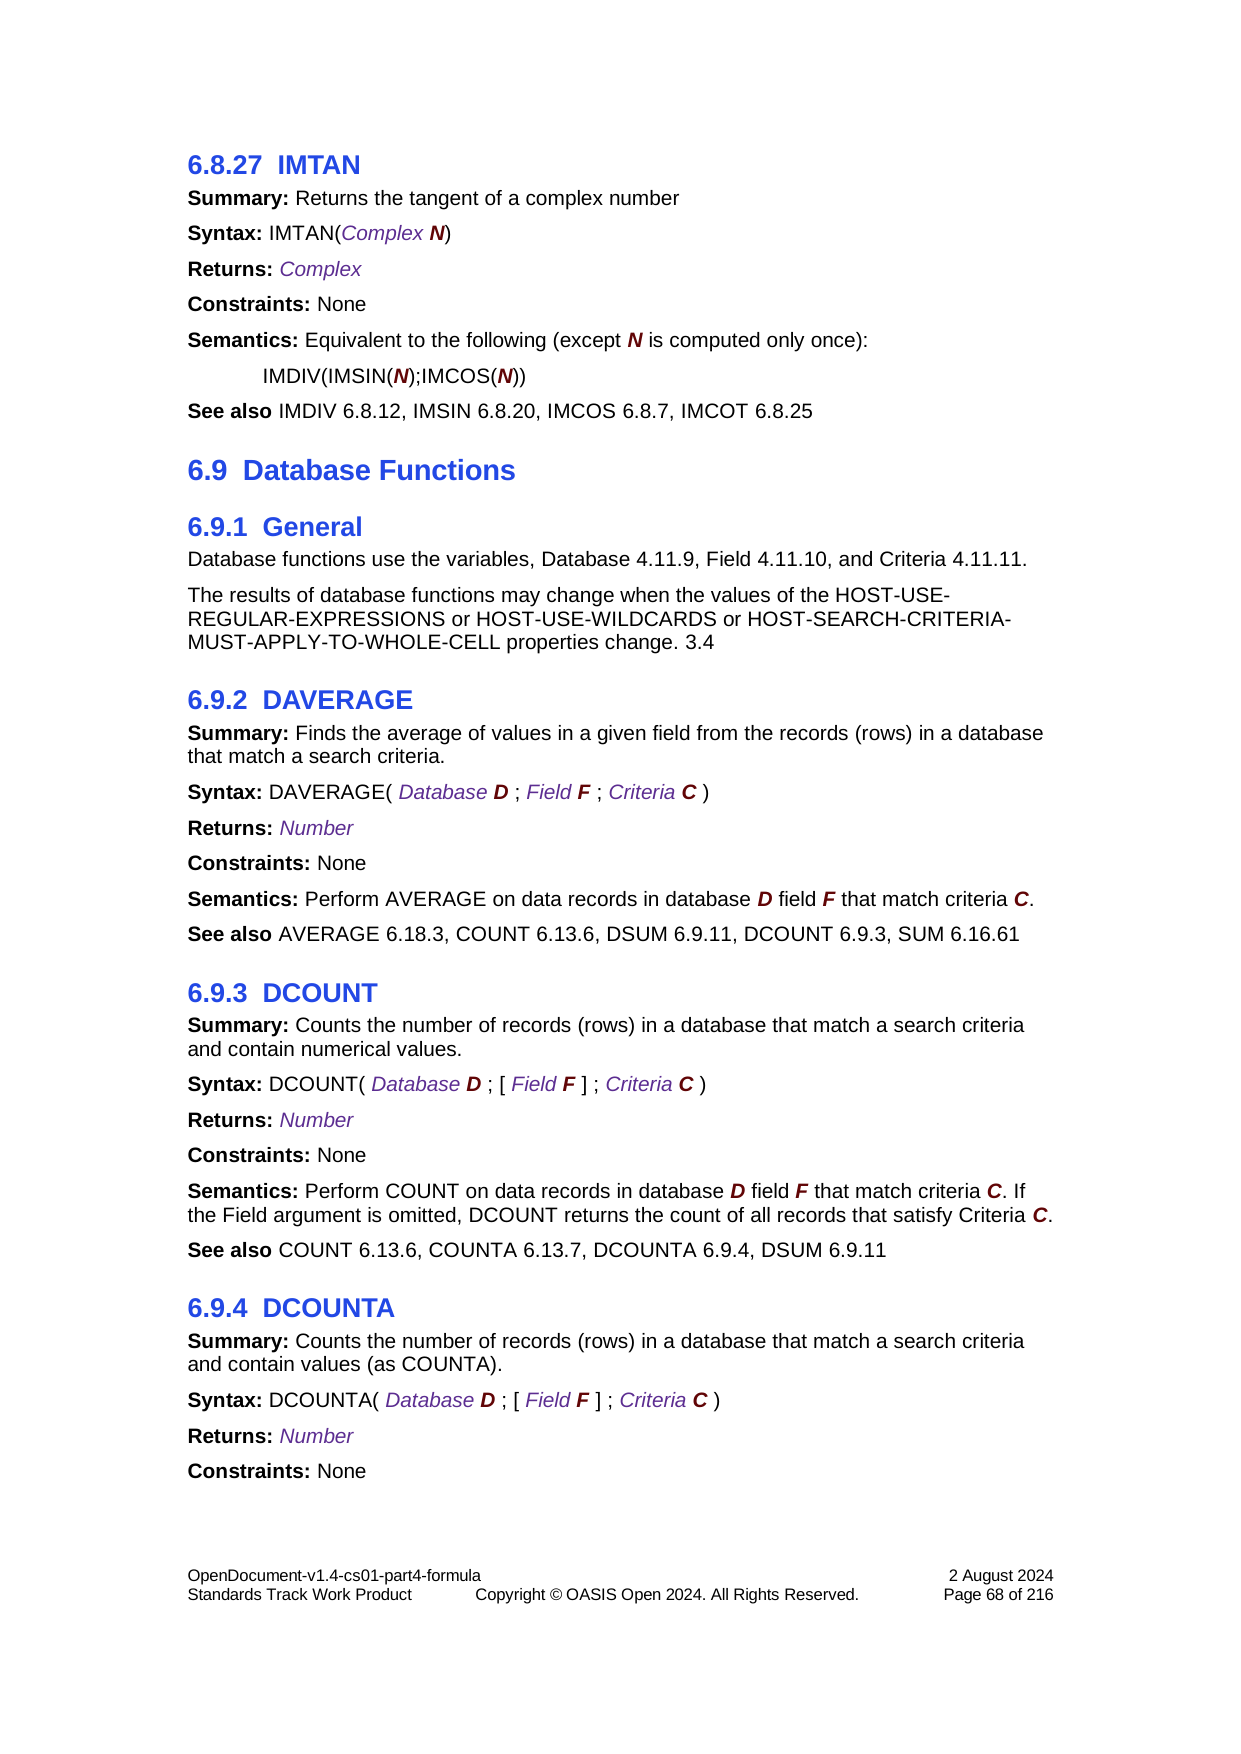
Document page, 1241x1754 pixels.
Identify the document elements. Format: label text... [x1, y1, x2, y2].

text Semantics: Perform AVERAGE on data records in database D field F that match criteria C. [187, 887, 1053, 911]
subtitle DAVERAGE [187, 685, 1053, 715]
text See also IMDIV 6.8.12, IMSIN 6.8.20, IMCOS 6.8.7, IMCOT 6.8.25 [187, 400, 1053, 423]
text Semantics: Equivalent to the following (except N is computed only once): [187, 328, 1053, 352]
text Constraints: None [187, 1460, 1053, 1483]
subtitle DCOUNT [187, 977, 1053, 1007]
subtitle DCOUNTA [187, 1293, 1053, 1323]
text Database functions use the variables, Database 4.11.9, Field 4.11.10, and Criteria 4.11.11. [187, 548, 1053, 571]
text Summary: Counts the number of records (rows) in a database that match a search criteria and contain values (as COUNTA). [187, 1329, 1053, 1376]
text Returns: Number [187, 816, 1053, 839]
text Returns: Number [187, 1424, 1053, 1448]
text Summary: Finds the average of values in a given field from the records (rows) in a database that match a search criteria. [187, 721, 1053, 768]
text Syntax: IMTAN(Complex N) [187, 222, 1053, 245]
text Summary: Returns the tangent of a complex number [187, 186, 1053, 209]
text Constraints: None [187, 1144, 1053, 1167]
text Constraints: None [187, 852, 1053, 875]
text Returns: Complex [187, 257, 1053, 281]
text See also AVERAGE 6.18.3, COUNT 6.13.6, DSUM 6.9.11, DCOUNT 6.9.3, SUM 6.16.61 [187, 923, 1053, 946]
text Constraints: None [187, 293, 1053, 316]
text Syntax: DAVERAGE( Database D ; Field F ; Criteria C ) [187, 780, 1053, 804]
subtitle Database Functions [187, 454, 1053, 487]
text IMDIV(IMSIN(N);IMCOS(N)) [187, 364, 1053, 388]
text Returns: Number [187, 1108, 1053, 1132]
text Summary: Counts the number of records (rows) in a database that match a search criteria and contain numerical values. [187, 1013, 1053, 1061]
text The results of database functions may change when the values of the HOST-USE-REGULAR-EXPRESSIONS or HOST-USE-WILDCARDS or HOST-SEARCH-CRITERIA-MUST-APPLY-TO-WHOLE-CELL properties change. 3.4 [187, 583, 1053, 654]
text Syntax: DCOUNT( Database D ; [ Field F ] ; Criteria C ) [187, 1073, 1053, 1096]
subtitle IMTAN [187, 150, 1053, 180]
text Syntax: DCOUNTA( Database D ; [ Field F ] ; Criteria C ) [187, 1388, 1053, 1412]
subtitle General [187, 512, 1053, 542]
text See also COUNT 6.13.6, COUNTA 6.13.7, DCOUNTA 6.9.4, DSUM 6.9.11 [187, 1239, 1053, 1262]
text Semantics: Perform COUNT on data records in database D field F that match criteria C. If the Field argument is omitted, DCOUNT returns the count of all records that satisfy Criteria C. [187, 1179, 1053, 1227]
